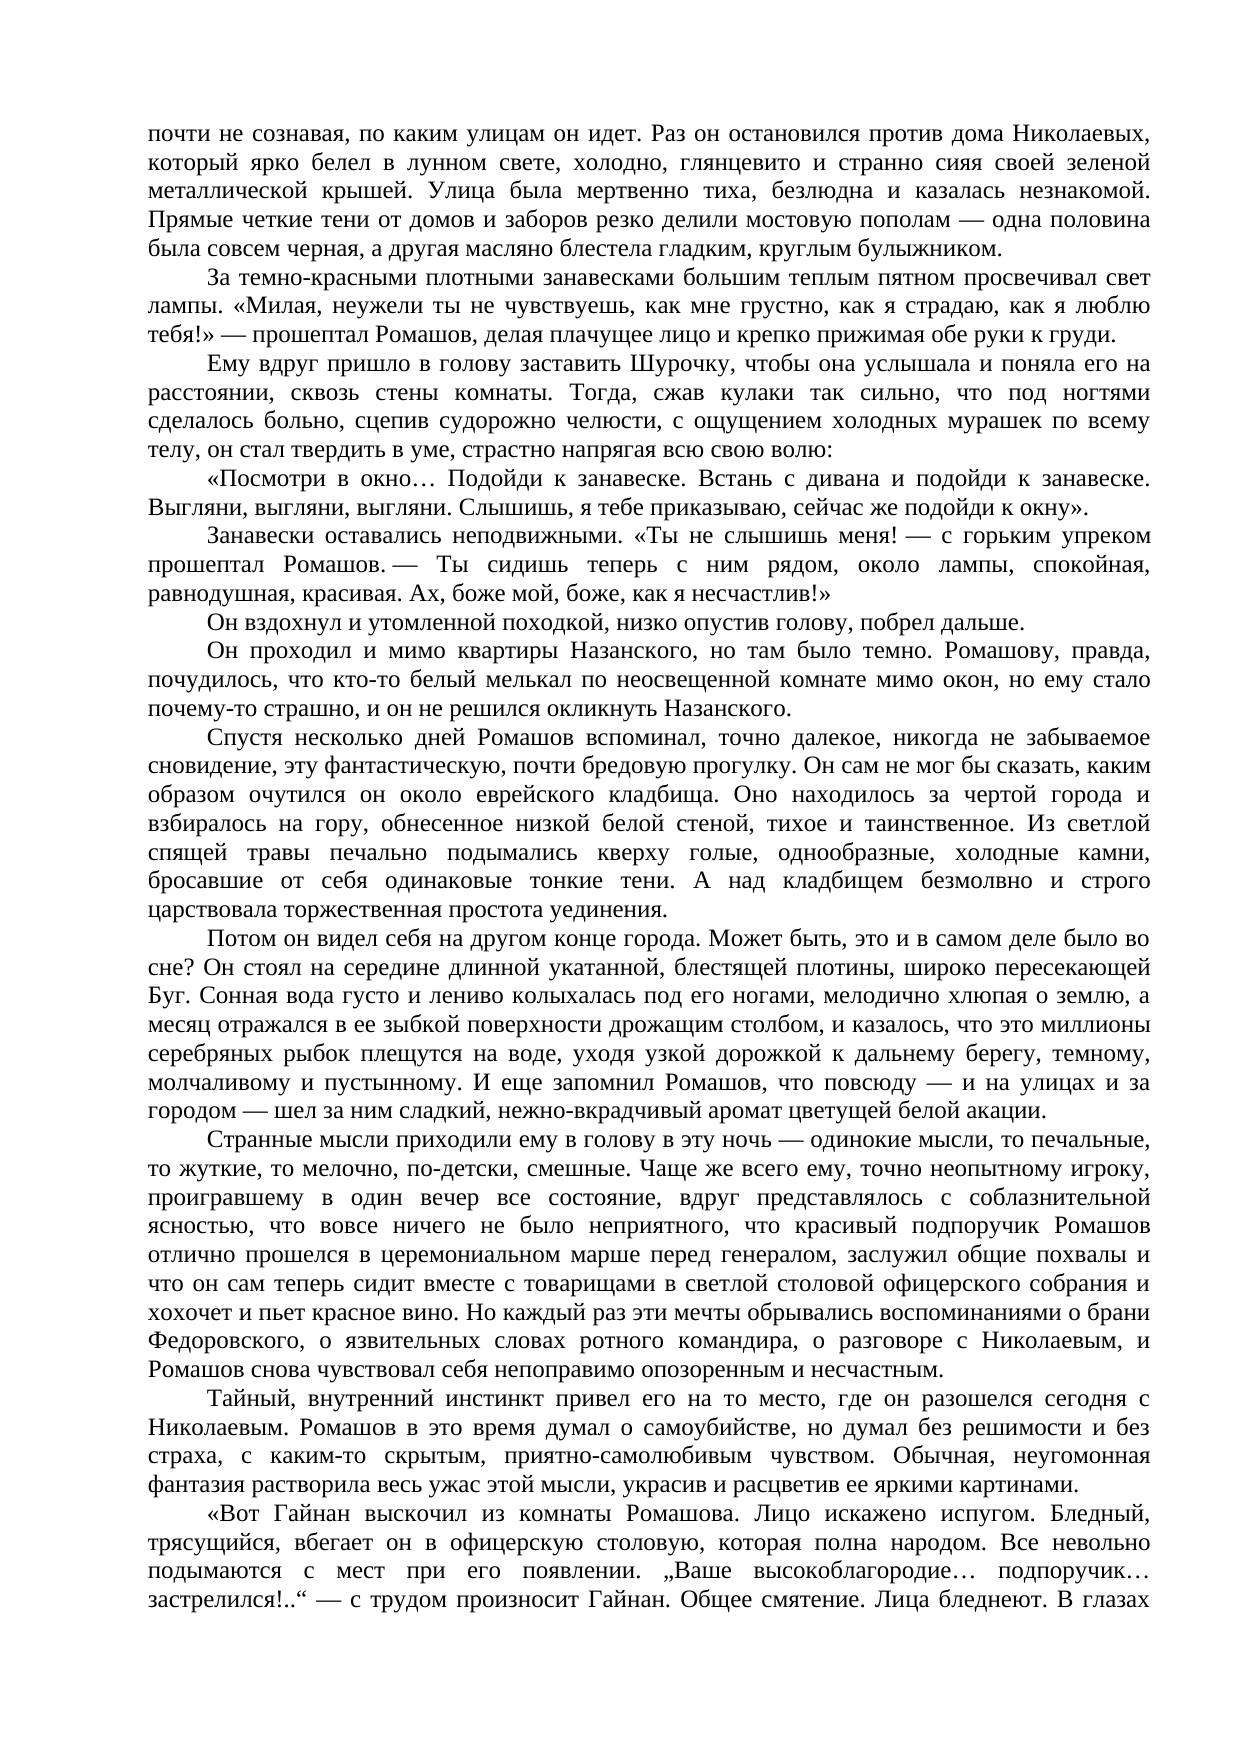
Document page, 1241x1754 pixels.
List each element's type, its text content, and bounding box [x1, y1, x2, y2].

text Занавески оставались неподвижными. «Ты не слышишь меня! — с горьким упреком прошептал Ромашов. — Ты сидишь теперь с ним рядом, около лампы, спокойная, равнодушная, красивая. Ах, боже мой, боже, как я несчастлив!» [148, 521, 1152, 607]
text Странные мысли приходили ему в голову в эту ночь — одинокие мысли, то печальные, то жуткие, то мелочно, по-детски, смешные. Чаще же всего ему, точно неопытному игроку, проигравшему в один вечер все состояние, вдруг представлялось с соблазнительной ясностью, что вовсе ничего не было неприятного, что красивый подпоручик Ромашов отлично прошелся в церемониальном марше перед генералом, заслужил общие похвалы и что он сам теперь сидит вместе с товарищами в светлой столовой офицерского собрания и хохочет и пьет красное вино. Но каждый раз эти мечты обрывались воспоминаниями о брани Федоровского, о язвительных словах ротного командира, о разговоре с Николаевым, и Ромашов снова чувствовал себя непоправимо опозоренным и несчастным. [148, 1124, 1152, 1383]
text «Вот Гайнан выскочил из комнаты Ромашова. Лицо искажено испугом. Бледный, трясущийся, вбегает он в офицерскую столовую, которая полна народом. Все невольно подымаются с мест при его появлении. „Ваше высокоблагородие… подпоручик… застрелился!..“ — с трудом произносит Гайнан. Общее смятение. Лица бледнеют. В глазах [148, 1498, 1152, 1613]
text За темно-красными плотными занавесками большим теплым пятном просвечивал свет лампы. «Милая, неужели ты не чувствуешь, как мне грустно, как я страдаю, как я люблю тебя!» — прошептал Ромашов, делая плачущее лицо и крепко прижимая обе руки к груди. [148, 262, 1152, 348]
text Он вздохнул и утомленной походкой, низко опустив голову, побрел дальше. [148, 607, 1152, 636]
text Тайный, внутренний инстинкт привел его на то место, где он разошелся сегодня с Николаевым. Ромашов в это время думал о самоубийстве, но думал без решимости и без страха, с каким-то скрытым, приятно-самолюбивым чувством. Обычная, неугомонная фантазия растворила весь ужас этой мысли, украсив и расцветив ее яркими картинами. [148, 1383, 1152, 1498]
text Спустя несколько дней Ромашов вспоминал, точно далекое, никогда не забываемое сновидение, эту фантастическую, почти бредовую прогулку. Он сам не мог бы сказать, каким образом очутился он около еврейского кладбища. Оно находилось за чертой города и взбиралось на гору, обнесенное низкой белой стеной, тихое и таинственное. Из светлой спящей травы печально подымались кверху голые, однообразные, холодные камни, бросавшие от себя одинаковые тонкие тени. А над кладбищем безмолвно и строго царствовала торжественная простота уединения. [148, 722, 1152, 923]
text «Посмотри в окно… Подойди к занавеске. Встань с дивана и подойди к занавеске. Выгляни, выгляни, выгляни. Слышишь, я тебе приказываю, сейчас же подойди к окну». [148, 463, 1152, 521]
text Потом он видел себя на другом конце города. Может быть, это и в самом деле было во сне? Он стоял на середине длинной укатанной, блестящей плотины, широко пересекающей Буг. Сонная вода густо и лениво колыхалась под его ногами, мелодично хлюпая о землю, а месяц отражался в ее зыбкой поверхности дрожащим столбом, и казалось, что это миллионы серебряных рыбок плещутся на воде, уходя узкой дорожкой к дальнему берегу, темному, молчаливому и пустынному. И еще запомнил Ромашов, что повсюду — и на улицах и за городом — шел за ним сладкий, нежно-вкрадчивый аромат цветущей белой акации. [148, 923, 1152, 1124]
text почти не сознавая, по каким улицам он идет. Раз он остановился против дома Николаевых, который ярко белел в лунном свете, холодно, глянцевито и странно сияя своей зеленой металлической крышей. Улица была мертвенно тиха, безлюдна и казалась незнакомой. Прямые четкие тени от домов и заборов резко делили мостовую пополам — одна половина была совсем черная, а другая масляно блестела гладким, круглым булыжником. [148, 118, 1152, 262]
text Ему вдруг пришло в голову заставить Шурочку, чтобы она услышала и поняла его на расстоянии, сквозь стены комнаты. Тогда, сжав кулаки так сильно, что под ногтями сделалось больно, сцепив судорожно челюсти, с ощущением холодных мурашек по всему телу, он стал твердить в уме, страстно напрягая всю свою волю: [148, 348, 1152, 463]
text Он проходил и мимо квартиры Назанского, но там было темно. Ромашову, правда, почудилось, что кто-то белый мелькал по неосвещенной комнате мимо окон, но ему стало почему-то страшно, и он не решился окликнуть Назанского. [148, 636, 1152, 722]
